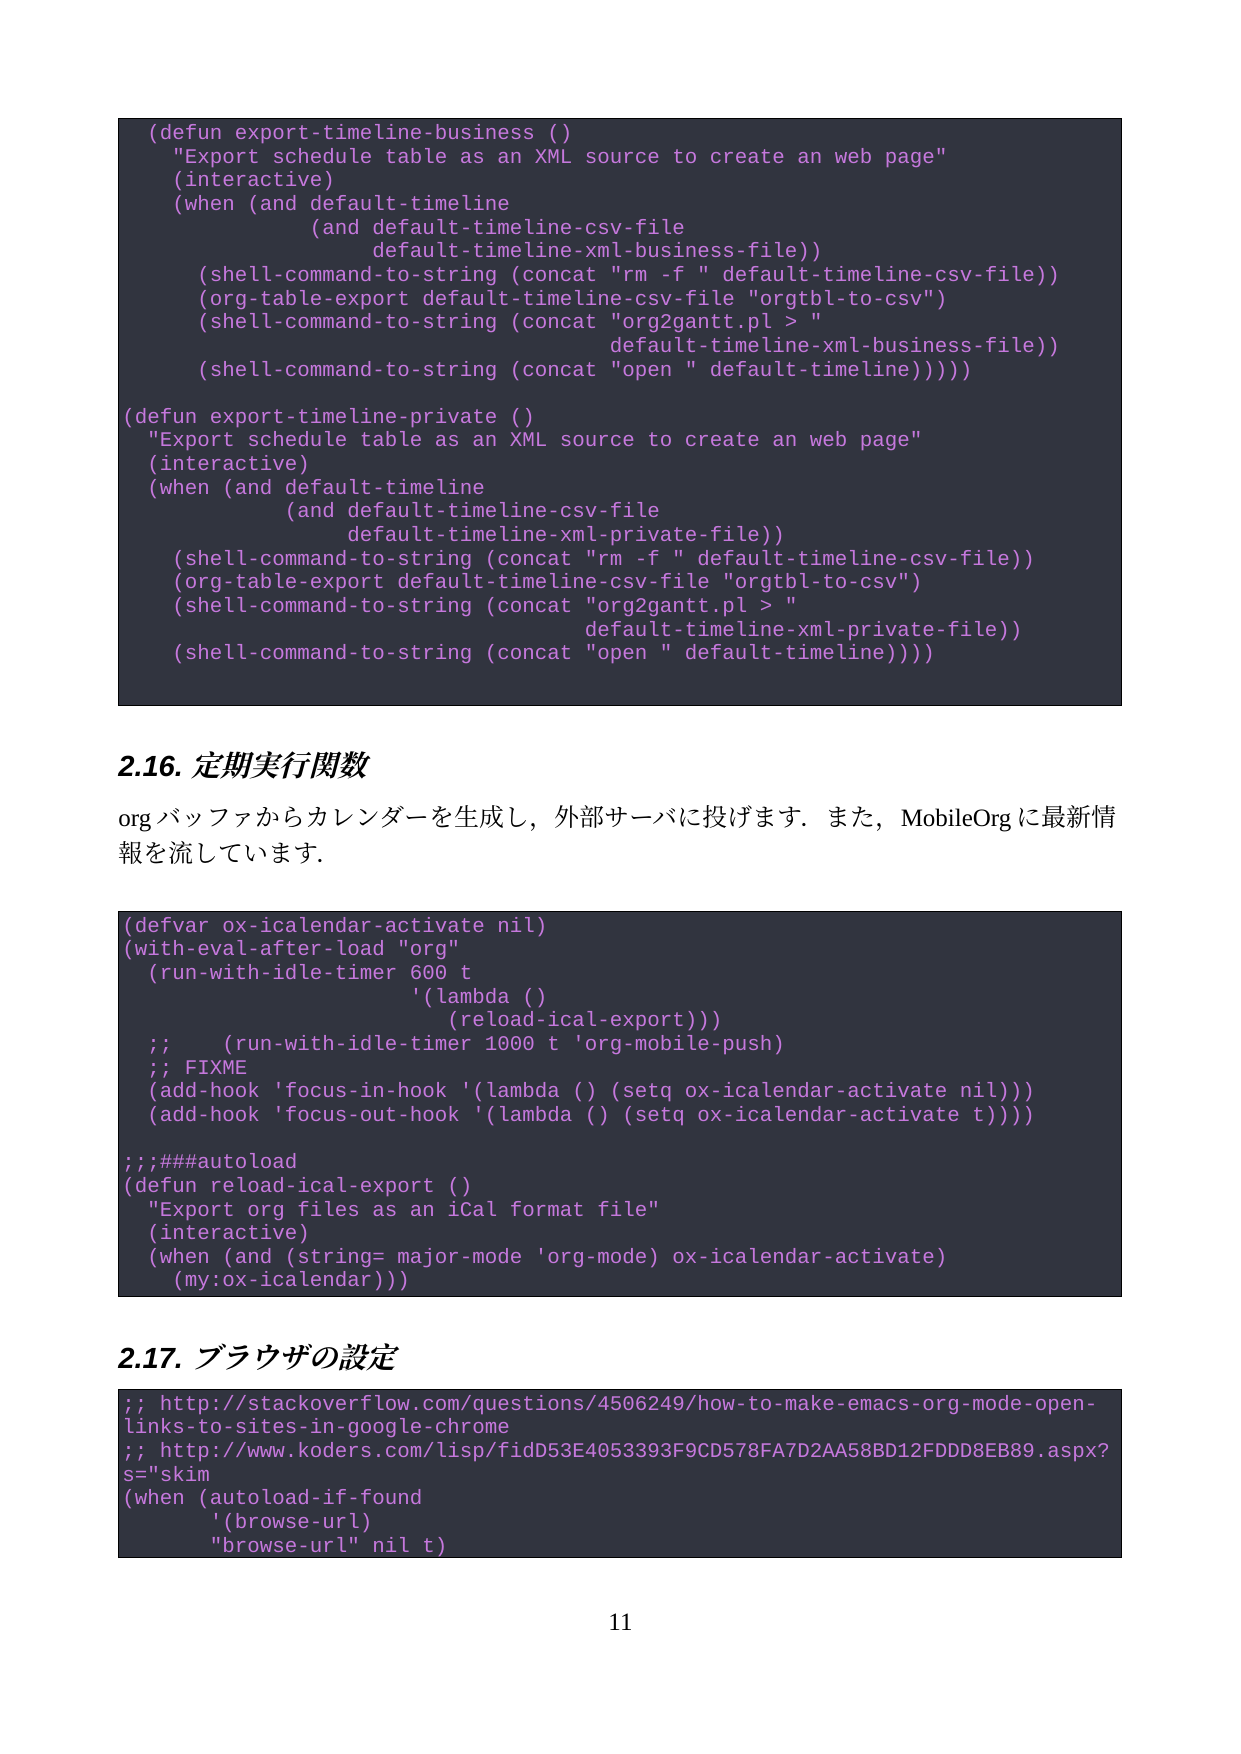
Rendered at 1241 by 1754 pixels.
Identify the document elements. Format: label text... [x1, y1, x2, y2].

text default-timeline-xml-business-file)) [119, 236, 1121, 260]
text ;;;###autoload [119, 1147, 1121, 1171]
text orgバッファからカレンダーを生成し，外部サーバに投げます．また，MobileOrgに最新情報を流しています． [118, 798, 1122, 898]
text (interactive) [119, 1218, 1121, 1242]
text (shell-command-to-string (concat "org2gantt.pl > " [119, 591, 1121, 615]
text (when (and default-timeline [119, 473, 1121, 496]
text (shell-command-to-string (concat "org2gantt.pl > " [119, 307, 1121, 331]
text '(lambda () [119, 982, 1121, 1005]
text (and default-timeline-csv-file [119, 496, 1121, 520]
text (with-eval-after-load "org" [119, 934, 1121, 958]
text default-timeline-xml-business-file)) [119, 331, 1121, 354]
text (defun export-timeline-private () [119, 402, 1121, 426]
text (my:ox-icalendar))) [119, 1266, 1121, 1296]
text (interactive) [119, 165, 1121, 189]
text (when (autoload-if-found [119, 1483, 1121, 1507]
subtitle ブラウザの設定 [118, 1334, 1122, 1376]
text (shell-command-to-string (concat "open " default-timeline))))) [119, 354, 1121, 378]
text (when (and (string= major-mode 'org-mode) ox-icalendar-activate) [119, 1242, 1121, 1266]
text ;; http://www.koders.com/lisp/fidD53E4053393F9CD578FA7D2AA58BD12FDDD8EB89.aspx?s="skim [119, 1436, 1121, 1483]
text (org-table-export default-timeline-csv-file "orgtbl-to-csv") [119, 567, 1121, 591]
text (defun reload-ical-export () [119, 1171, 1121, 1194]
text "Export schedule table as an XML source to create an web page" [119, 426, 1121, 449]
text '(browse-url) [119, 1507, 1121, 1531]
text (and default-timeline-csv-file [119, 213, 1121, 236]
text default-timeline-xml-private-file)) [119, 615, 1121, 638]
text ;; (run-with-idle-timer 1000 t 'org-mobile-push) [119, 1029, 1121, 1053]
text default-timeline-xml-private-file)) [119, 520, 1121, 544]
text (shell-command-to-string (concat "open " default-timeline)))) [119, 638, 1121, 666]
text (when (and default-timeline [119, 189, 1121, 213]
text (reload-ical-export))) [119, 1005, 1121, 1029]
text (interactive) [119, 449, 1121, 473]
text ;; http://stackoverflow.com/questions/4506249/how-to-make-emacs-org-mode-open-links-to-sites-in-google-chrome [119, 1390, 1121, 1436]
text (org-table-export default-timeline-csv-file "orgtbl-to-csv") [119, 284, 1121, 307]
text (add-hook 'focus-in-hook '(lambda () (setq ox-icalendar-activate nil))) [119, 1076, 1121, 1100]
text (shell-command-to-string (concat "rm -f " default-timeline-csv-file)) [119, 544, 1121, 567]
text "Export schedule table as an XML source to create an web page" [119, 142, 1121, 165]
text (shell-command-to-string (concat "rm -f " default-timeline-csv-file)) [119, 260, 1121, 284]
text (run-with-idle-timer 600 t [119, 958, 1121, 982]
text "Export org files as an iCal format file" [119, 1194, 1121, 1218]
text (defun export-timeline-business () [119, 119, 1121, 142]
text "browse-url" nil t) [119, 1531, 1121, 1557]
subtitle 定期実行関数 [118, 743, 1122, 785]
text (defvar ox-icalendar-activate nil) [119, 912, 1121, 934]
text ;; FIXME [119, 1053, 1121, 1076]
text (add-hook 'focus-out-hook '(lambda () (setq ox-icalendar-activate t)))) [119, 1100, 1121, 1124]
